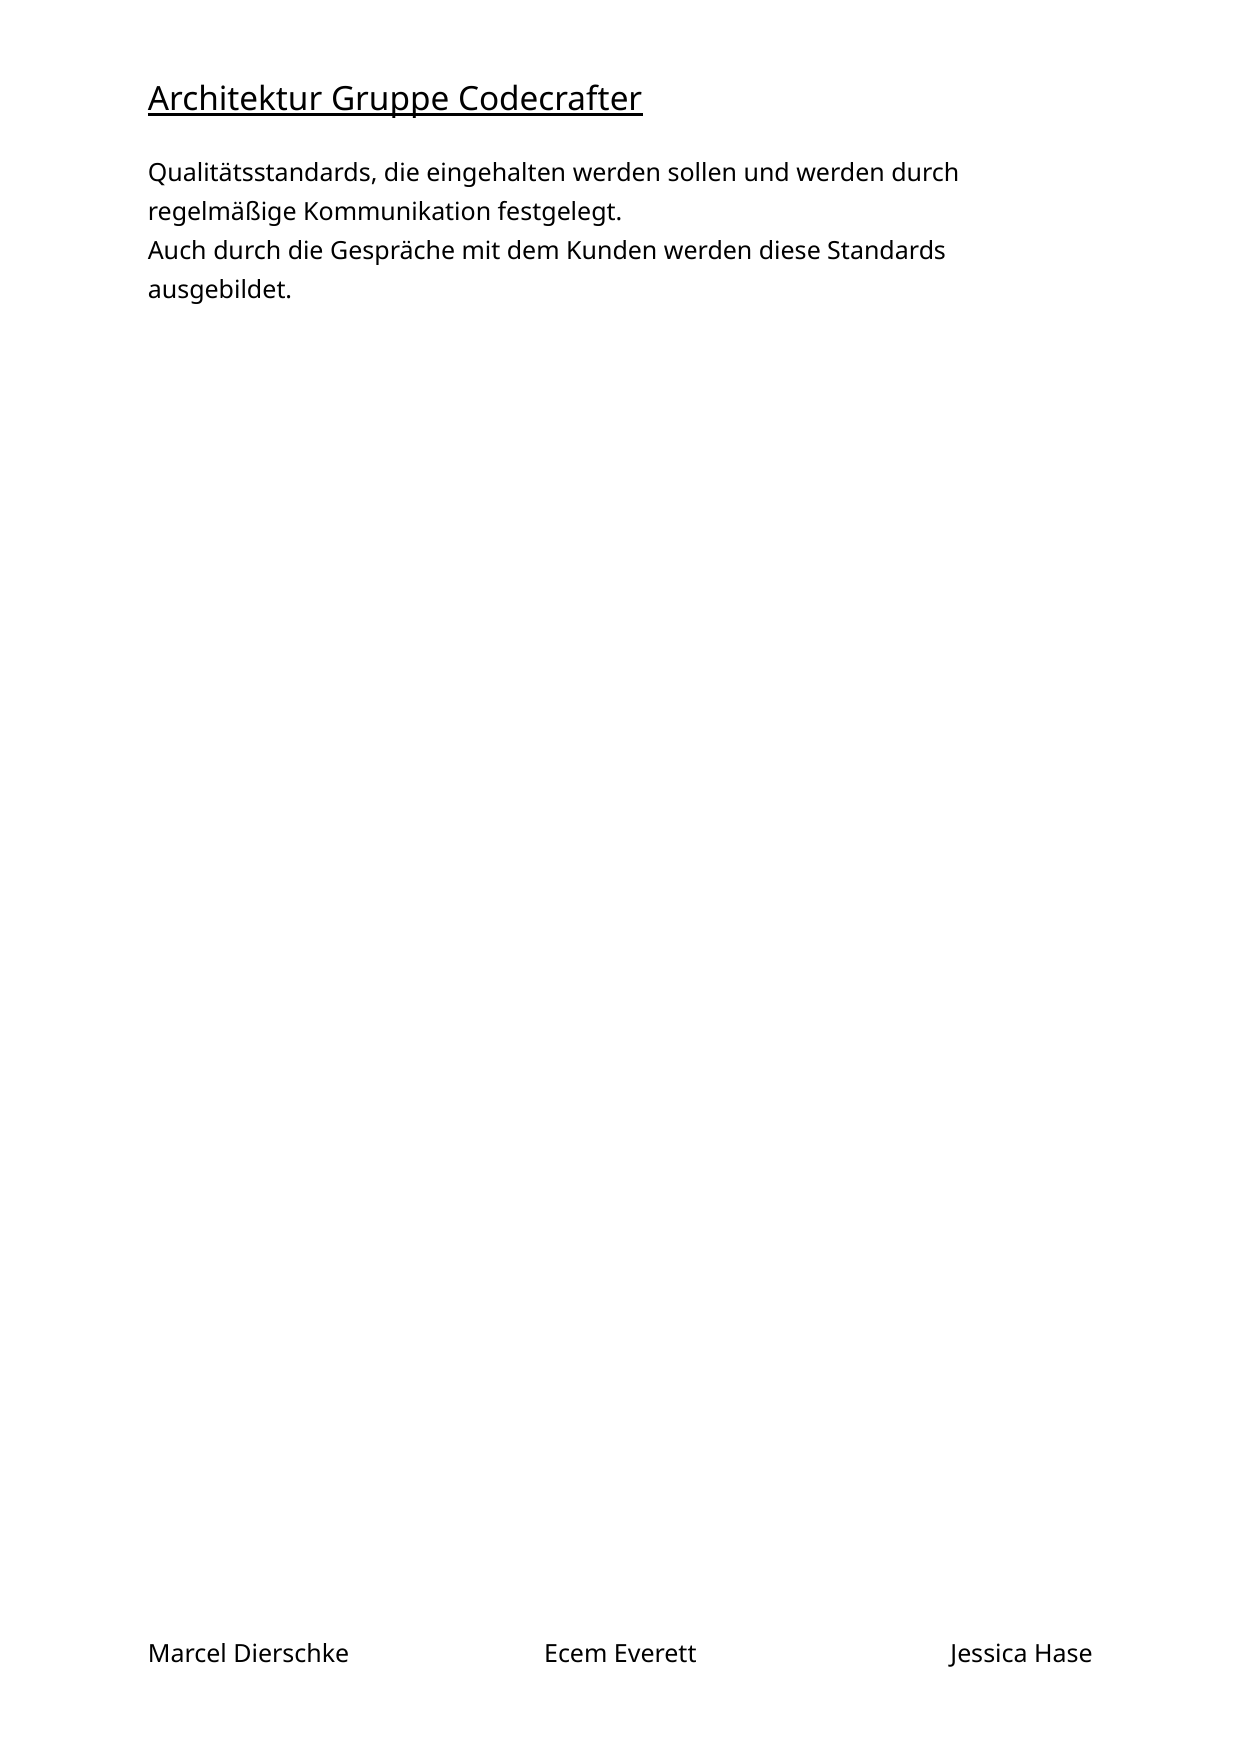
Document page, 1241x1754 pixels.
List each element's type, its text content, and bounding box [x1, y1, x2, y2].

text Qualitätsstandards, die eingehalten werden sollen und werden durch regelmäßige Kommunikation festgelegt. Auch durch die Gespräche mit dem Kunden werden diese Standards ausgebildet. [148, 154, 1093, 306]
